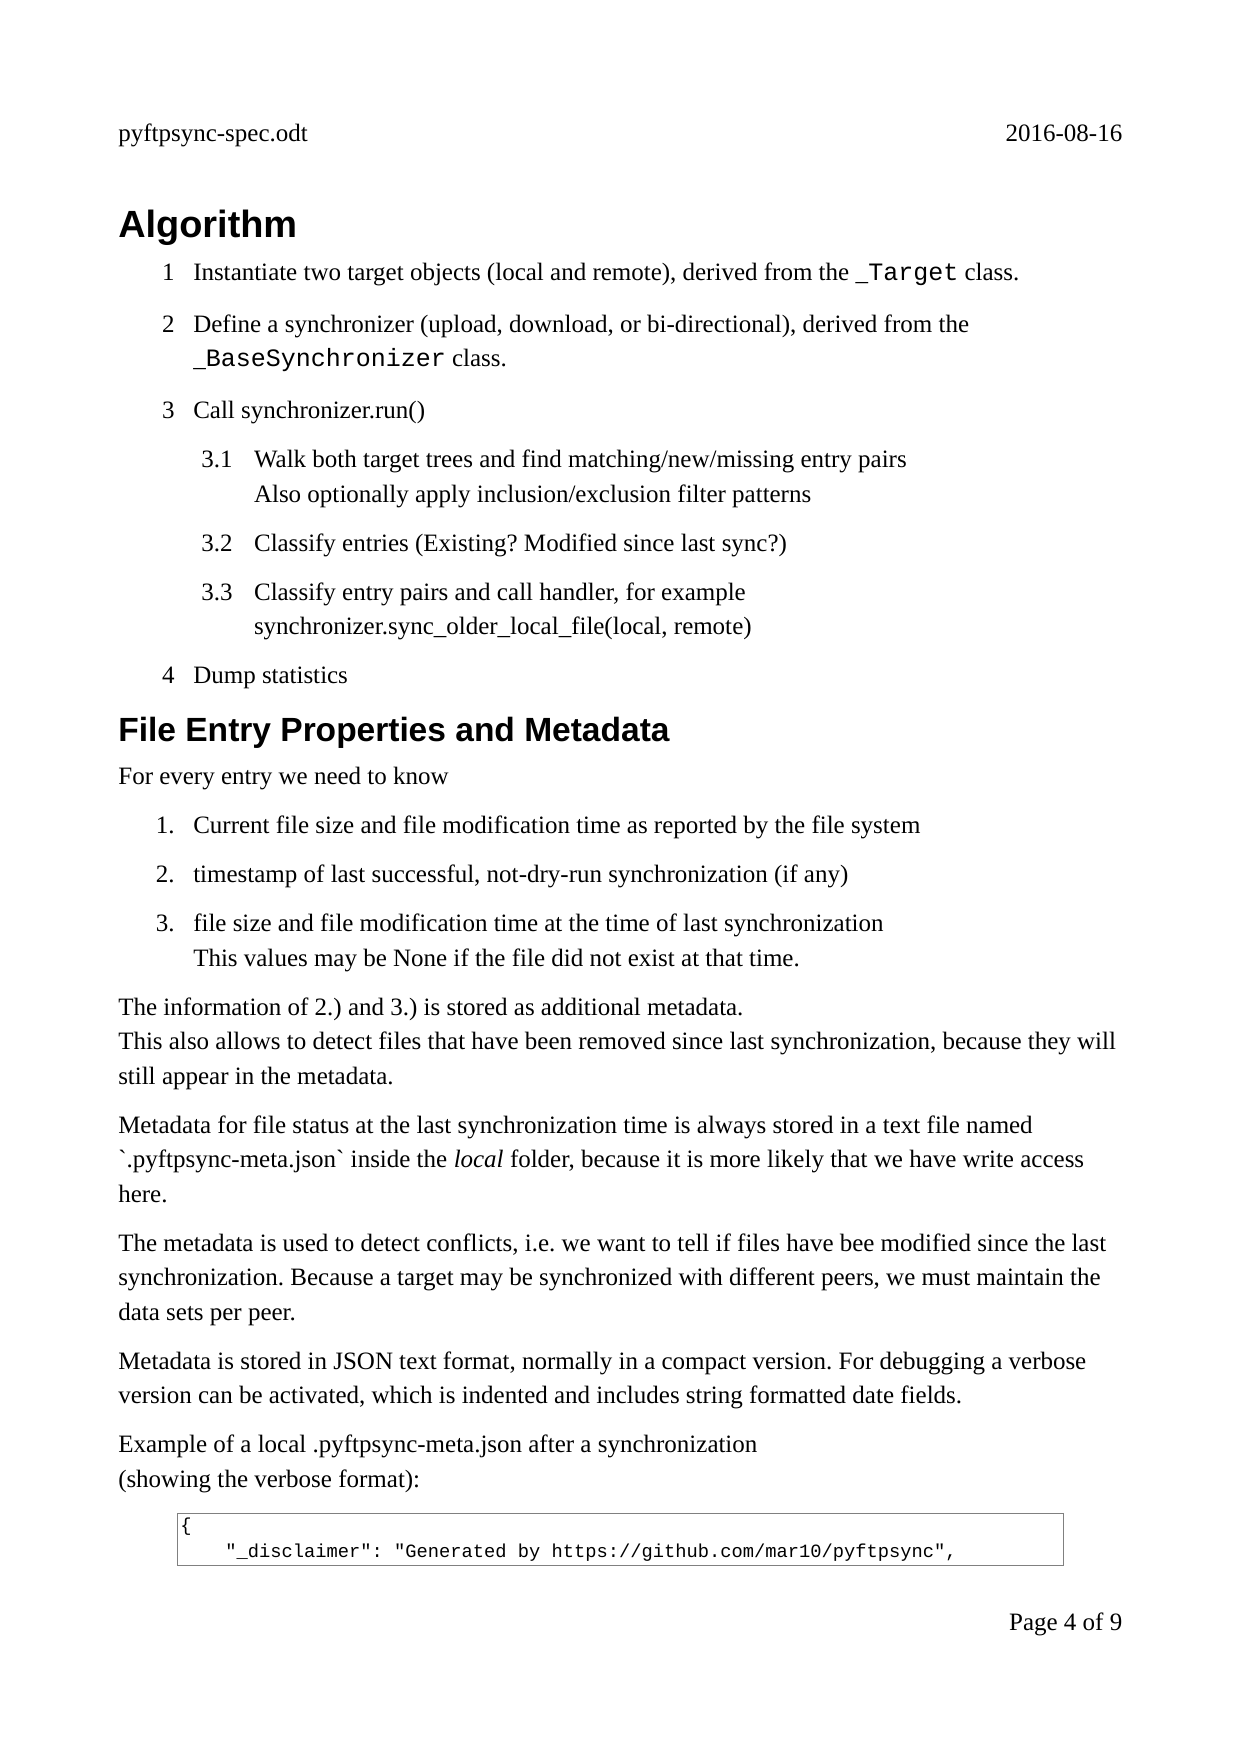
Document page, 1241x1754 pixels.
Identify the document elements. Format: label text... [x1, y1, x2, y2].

list Call synchronizer.run() [156, 395, 1122, 424]
list Classify entry pairs and call handler, for example synchronizer.sync_older_local_file(local, remote) [195, 577, 1122, 640]
subtitle File Entry Properties and Metadata [118, 710, 1122, 748]
text Example of a local .pyftpsync-meta.json after a synchronization (showing the verbose format): [118, 1429, 1122, 1493]
text For every entry we need to know [118, 761, 1122, 790]
text "_disclaimer": "Generated by https://github.com/mar10/pyftpsync", [178, 1538, 1063, 1565]
list Dump statistics [156, 660, 1122, 689]
list Walk both target trees and find matching/new/missing entry pairs Also optionally apply inclusion/exclusion filter patterns [195, 444, 1122, 507]
text The information of 2.) and 3.) is stored as additional metadata. This also allows to detect files that have been removed since last synchronization, because they will still appear in the metadata. [118, 992, 1122, 1089]
text Metadata is stored in JSON text format, normally in a compact version. For debugging a verbose version can be activated, which is indented and includes string formatted date fields. [118, 1346, 1122, 1409]
list Define a synchronizer (upload, download, or bi-directional), derived from the _BaseSynchronizer class. [156, 309, 1122, 374]
list Instantiate two target objects (local and remote), derived from the _Target class. [156, 257, 1122, 288]
text Metadata for file status at the last synchronization time is always stored in a text file named `.pyftpsync-meta.json` inside the local folder, because it is more likely that we have write access here. [118, 1110, 1122, 1207]
list Current file size and file modification time as reported by the file system [156, 810, 1122, 839]
subtitle Algorithm [118, 201, 1122, 245]
list Classify entries (Existing? Modified since last sync?) [195, 528, 1122, 556]
text The metadata is used to detect conflicts, i.e. we want to tell if files have bee modified since the last synchronization. Because a target may be synchronized with different peers, we must maintain the data sets per peer. [118, 1228, 1122, 1326]
list timestamp of last successful, not-dry-run synchronization (if any) [156, 859, 1122, 888]
list file size and file modification time at the time of last synchronization This values may be None if the file did not exist at that time. [156, 908, 1122, 971]
text { [178, 1514, 1063, 1537]
